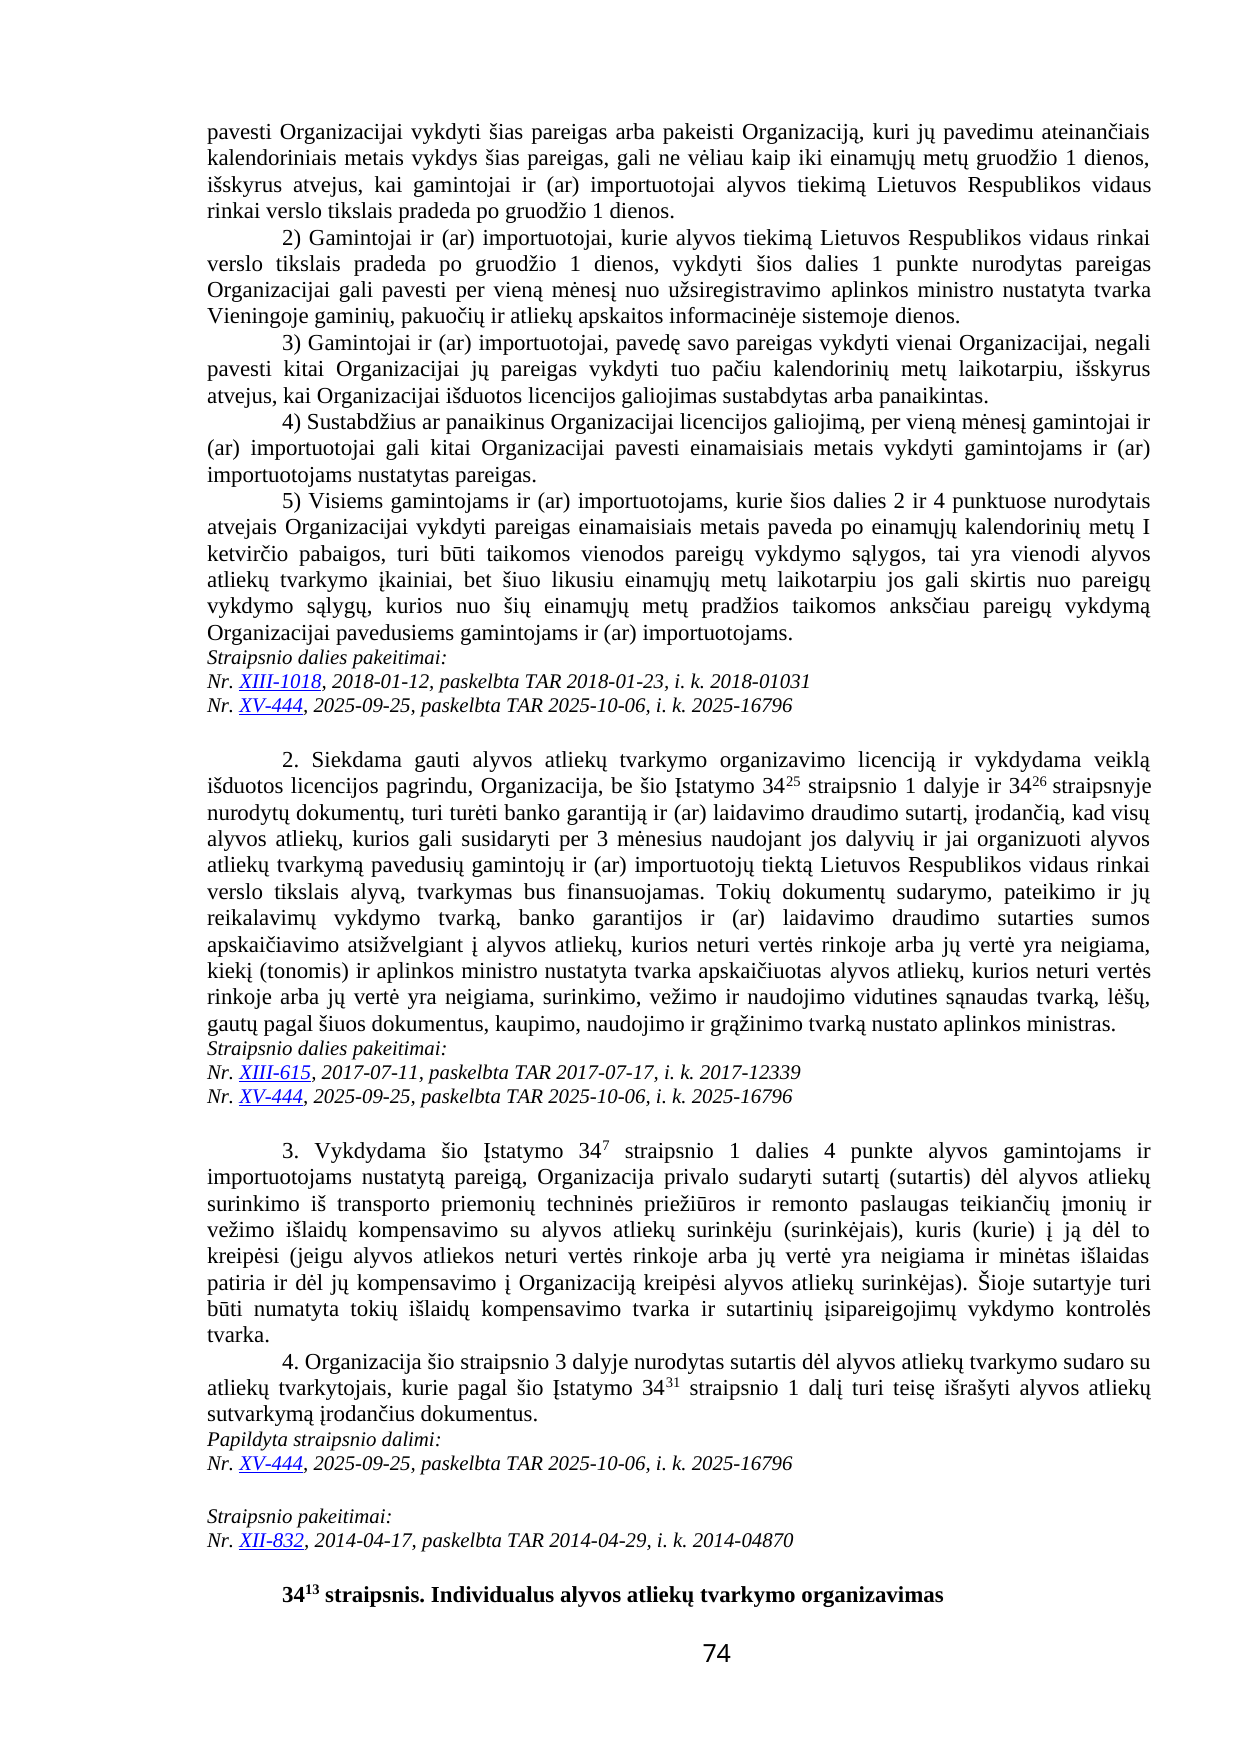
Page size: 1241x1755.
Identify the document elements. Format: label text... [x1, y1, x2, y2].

text Straipsnio pakeitimai: [207, 1504, 1152, 1528]
text Nr. XV-444, 2025-09-25, paskelbta TAR 2025-10-06, i. k. 2025-16796 [207, 1451, 1152, 1475]
text Nr. XV-444, 2025-09-25, paskelbta TAR 2025-10-06, i. k. 2025-16796 [207, 693, 1152, 717]
text Nr. XIII-1018, 2018-01-12, paskelbta TAR 2018-01-23, i. k. 2018-01031 [207, 669, 1152, 693]
text 5) Visiems gamintojams ir (ar) importuotojams, kurie šios dalies 2 ir 4 punktuose nurodytais atvejais Organizacijai vykdyti pareigas einamaisiais metais paveda po einamųjų kalendorinių metų I ketvirčio pabaigos, turi būti taikomos vienodos pareigų vykdymo sąlygos, tai yra vienodi alyvos atliekų tvarkymo įkainiai, bet šiuo likusiu einamųjų metų laikotarpiu jos gali skirtis nuo pareigų vykdymo sąlygų, kurios nuo šių einamųjų metų pradžios taikomos anksčiau pareigų vykdymą Organizacijai pavedusiems gamintojams ir (ar) importuotojams. [207, 487, 1152, 645]
text pavesti Organizacijai vykdyti šias pareigas arba pakeisti Organizaciją, kuri jų pavedimu ateinančiais kalendoriniais metais vykdys šias pareigas, gali ne vėliau kaip iki einamųjų metų gruodžio 1 dienos, išskyrus atvejus, kai gamintojai ir (ar) importuotojai alyvos tiekimą Lietuvos Respublikos vidaus rinkai verslo tikslais pradeda po gruodžio 1 dienos. [207, 118, 1152, 223]
text 4) Sustabdžius ar panaikinus Organizacijai licencijos galiojimą, per vieną mėnesį gamintojai ir (ar) importuotojai gali kitai Organizacijai pavesti einamaisiais metais vykdyti gamintojams ir (ar) importuotojams nustatytas pareigas. [207, 408, 1152, 487]
text 2. Siekdama gauti alyvos atliekų tvarkymo organizavimo licenciją ir vykdydama veiklą išduotos licencijos pagrindu, Organizacija, be šio Įstatymo 3425 straipsnio 1 dalyje ir 3426 straipsnyje nurodytų dokumentų, turi turėti banko garantiją ir (ar) laidavimo draudimo sutartį, įrodančią, kad visų alyvos atliekų, kurios gali susidaryti per 3 mėnesius naudojant jos dalyvių ir jai organizuoti alyvos atliekų tvarkymą pavedusių gamintojų ir (ar) importuotojų tiektą Lietuvos Respublikos vidaus rinkai verslo tikslais alyvą, tvarkymas bus finansuojamas. Tokių dokumentų sudarymo, pateikimo ir jų reikalavimų vykdymo tvarką, banko garantijos ir (ar) laidavimo draudimo sutarties sumos apskaičiavimo atsižvelgiant į alyvos atliekų, kurios neturi vertės rinkoje arba jų vertė yra neigiama, kiekį (tonomis) ir aplinkos ministro nustatyta tvarka apskaičiuotas alyvos atliekų, kurios neturi vertės rinkoje arba jų vertė yra neigiama, surinkimo, vežimo ir naudojimo vidutines sąnaudas tvarką, lėšų, gautų pagal šiuos dokumentus, kaupimo, naudojimo ir grąžinimo tvarką nustato aplinkos ministras. [207, 746, 1152, 1036]
text Nr. XIII-615, 2017-07-11, paskelbta TAR 2017-07-17, i. k. 2017-12339 [207, 1060, 1152, 1084]
text 2) Gamintojai ir (ar) importuotojai, kurie alyvos tiekimą Lietuvos Respublikos vidaus rinkai verslo tikslais pradeda po gruodžio 1 dienos, vykdyti šios dalies 1 punkte nurodytas pareigas Organizacijai gali pavesti per vieną mėnesį nuo užsiregistravimo aplinkos ministro nustatyta tvarka Vieningoje gaminių, pakuočių ir atliekų apskaitos informacinėje sistemoje dienos. [207, 223, 1152, 329]
text Straipsnio dalies pakeitimai: [207, 645, 1152, 669]
text 3) Gamintojai ir (ar) importuotojai, pavedę savo pareigas vykdyti vienai Organizacijai, negali pavesti kitai Organizacijai jų pareigas vykdyti tuo pačiu kalendorinių metų laikotarpiu, išskyrus atvejus, kai Organizacijai išduotos licencijos galiojimas sustabdytas arba panaikintas. [207, 329, 1152, 408]
text Nr. XII-832, 2014-04-17, paskelbta TAR 2014-04-29, i. k. 2014-04870 [207, 1528, 1152, 1552]
text 3413 straipsnis. Individualus alyvos atliekų tvarkymo organizavimas [207, 1581, 1152, 1607]
text Nr. XV-444, 2025-09-25, paskelbta TAR 2025-10-06, i. k. 2025-16796 [207, 1084, 1152, 1108]
text Straipsnio dalies pakeitimai: [207, 1036, 1152, 1060]
text 3. Vykdydama šio Įstatymo 347 straipsnio 1 dalies 4 punkte alyvos gamintojams ir importuotojams nustatytą pareigą, Organizacija privalo sudaryti sutartį (sutartis) dėl alyvos atliekų surinkimo iš transporto priemonių techninės priežiūros ir remonto paslaugas teikiančių įmonių ir vežimo išlaidų kompensavimo su alyvos atliekų surinkėju (surinkėjais), kuris (kurie) į ją dėl to kreipėsi (jeigu alyvos atliekos neturi vertės rinkoje arba jų vertė yra neigiama ir minėtas išlaidas patiria ir dėl jų kompensavimo į Organizaciją kreipėsi alyvos atliekų surinkėjas). Šioje sutartyje turi būti numatyta tokių išlaidų kompensavimo tvarka ir sutartinių įsipareigojimų vykdymo kontrolės tvarka. [207, 1137, 1152, 1348]
text Papildyta straipsnio dalimi: [207, 1427, 1152, 1451]
text 4. Organizacija šio straipsnio 3 dalyje nurodytas sutartis dėl alyvos atliekų tvarkymo sudaro su atliekų tvarkytojais, kurie pagal šio Įstatymo 3431 straipsnio 1 dalį turi teisę išrašyti alyvos atliekų sutvarkymą įrodančius dokumentus. [207, 1348, 1152, 1427]
